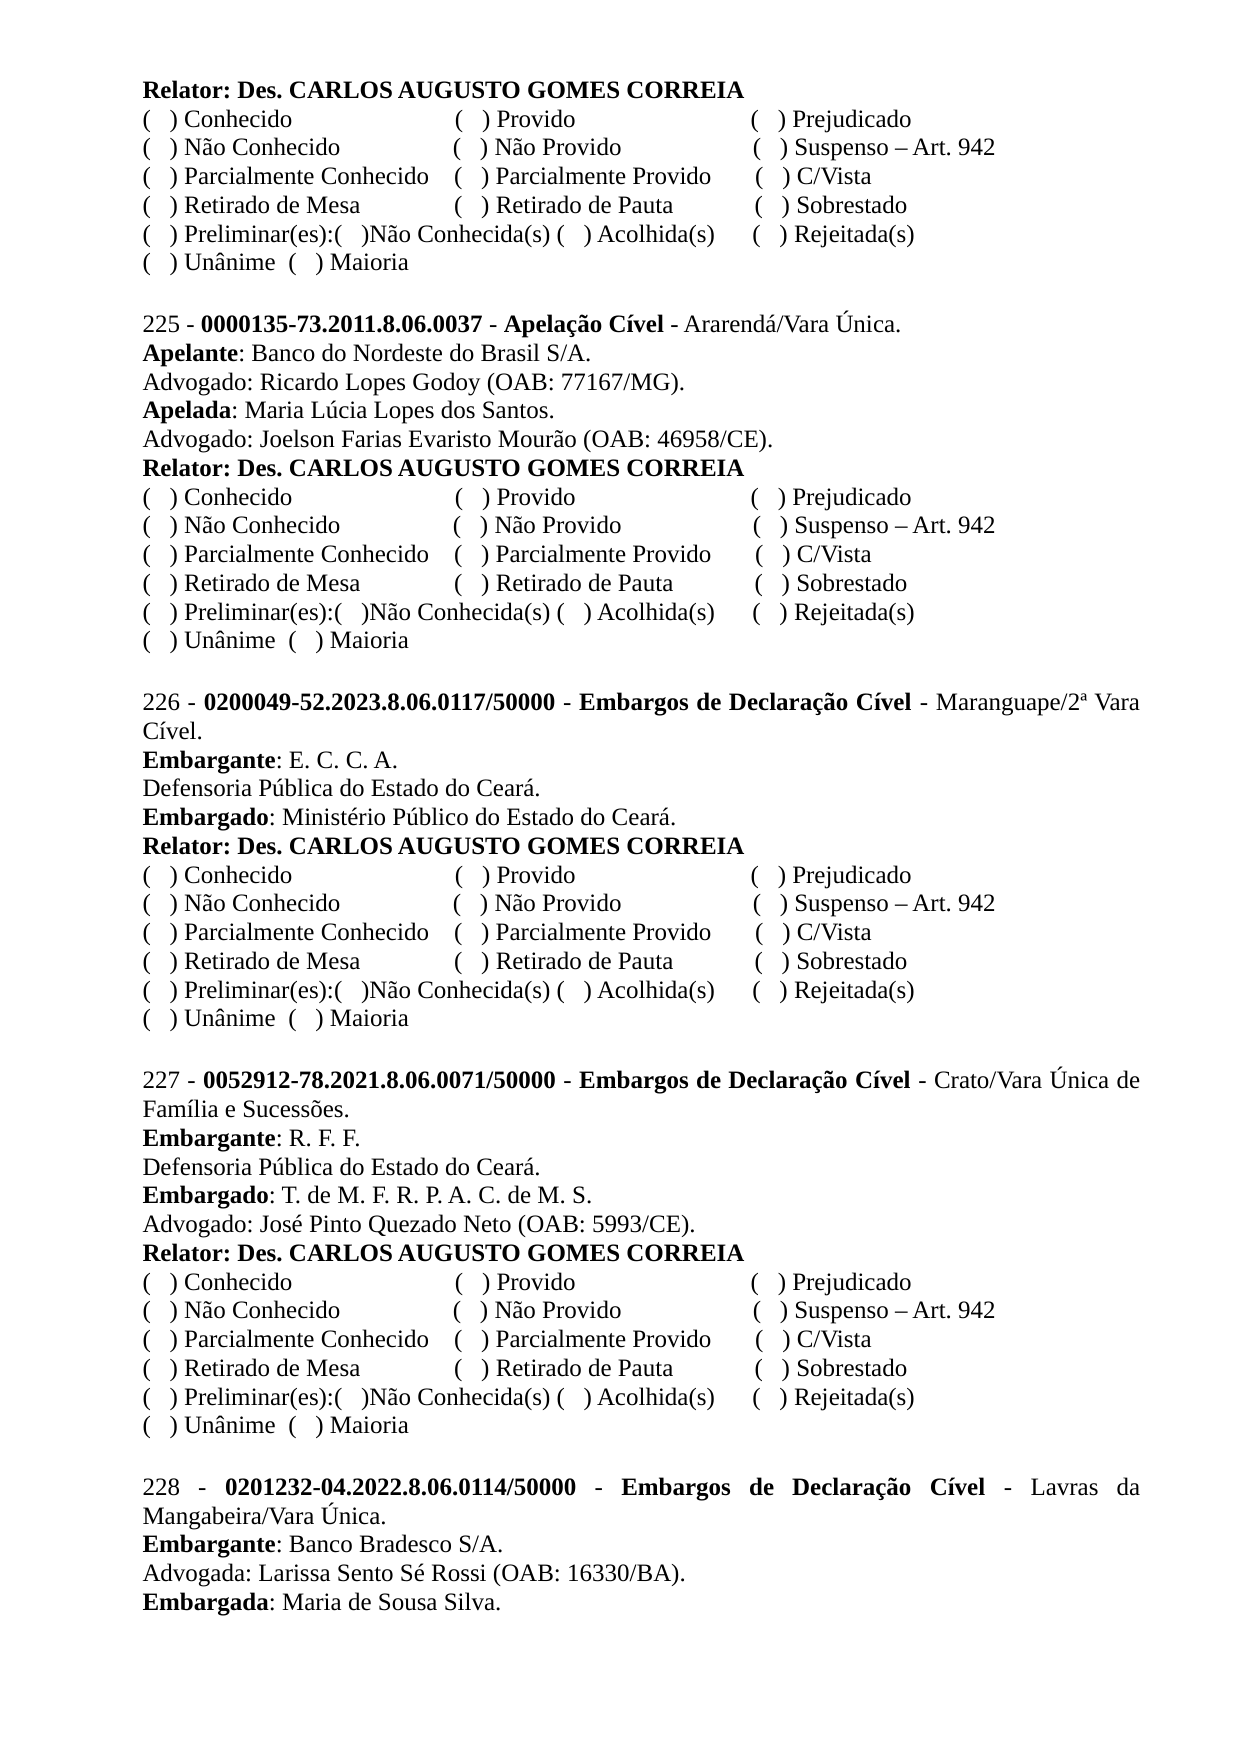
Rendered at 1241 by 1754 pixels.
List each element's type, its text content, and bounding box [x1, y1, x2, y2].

text Relator: Des. CARLOS AUGUSTO GOMES CORREIA [142, 453, 1141, 482]
text ( ) Parcialmente Conhecido ( ) Parcialmente Provido ( ) C/Vista [142, 1324, 1158, 1353]
text Apelada: Maria Lúcia Lopes dos Santos. [142, 396, 1141, 424]
text ( ) Conhecido ( ) Provido ( ) Prejudicado [142, 860, 1141, 888]
text ( ) Unânime ( ) Maioria [142, 1410, 1141, 1439]
text ( ) Preliminar(es):( )Não Conhecida(s) ( ) Acolhida(s) ( ) Rejeitada(s) [142, 975, 1158, 1003]
text ( ) Não Conhecido ( ) Não Provido ( ) Suspenso – Art. 942 [142, 888, 1158, 917]
text Relator: Des. CARLOS AUGUSTO GOMES CORREIA [142, 831, 1141, 860]
text Defensoria Pública do Estado do Ceará. [142, 1152, 1141, 1180]
text 227 - 0052912-78.2021.8.06.0071/50000 - Embargos de Declaração Cível - Crato/Vara Única de Família e Sucessões. [142, 1065, 1141, 1123]
text Embargante: E. C. C. A. [142, 745, 1141, 773]
text ( ) Retirado de Mesa ( ) Retirado de Pauta ( ) Sobrestado [142, 568, 1158, 597]
text ( ) Não Conhecido ( ) Não Provido ( ) Suspenso – Art. 942 [142, 132, 1158, 161]
text ( ) Retirado de Mesa ( ) Retirado de Pauta ( ) Sobrestado [142, 1353, 1158, 1382]
text ( ) Unânime ( ) Maioria [142, 1003, 1141, 1032]
text Embargante: Banco Bradesco S/A. [142, 1529, 1141, 1558]
text ( ) Não Conhecido ( ) Não Provido ( ) Suspenso – Art. 942 [142, 1295, 1158, 1324]
text ( ) Parcialmente Conhecido ( ) Parcialmente Provido ( ) C/Vista [142, 161, 1158, 190]
text ( ) Parcialmente Conhecido ( ) Parcialmente Provido ( ) C/Vista [142, 539, 1158, 568]
text Apelante: Banco do Nordeste do Brasil S/A. [142, 338, 1141, 367]
text 225 - 0000135-73.2011.8.06.0037 - Apelação Cível - Ararendá/Vara Única. [142, 309, 1141, 338]
text Advogado: José Pinto Quezado Neto (OAB: 5993/CE). [142, 1209, 1141, 1238]
text ( ) Conhecido ( ) Provido ( ) Prejudicado [142, 1267, 1141, 1295]
text ( ) Preliminar(es):( )Não Conhecida(s) ( ) Acolhida(s) ( ) Rejeitada(s) [142, 219, 1158, 247]
text ( ) Preliminar(es):( )Não Conhecida(s) ( ) Acolhida(s) ( ) Rejeitada(s) [142, 1382, 1158, 1410]
text ( ) Preliminar(es):( )Não Conhecida(s) ( ) Acolhida(s) ( ) Rejeitada(s) [142, 597, 1158, 626]
text ( ) Retirado de Mesa ( ) Retirado de Pauta ( ) Sobrestado [142, 946, 1158, 975]
text ( ) Unânime ( ) Maioria [142, 247, 1141, 276]
text Embargante: R. F. F. [142, 1123, 1141, 1152]
text Relator: Des. CARLOS AUGUSTO GOMES CORREIA [142, 75, 1141, 104]
text 226 - 0200049-52.2023.8.06.0117/50000 - Embargos de Declaração Cível - Maranguape/2ª Vara Cível. [142, 687, 1141, 745]
text Embargada: Maria de Sousa Silva. [142, 1587, 1141, 1616]
text Advogado: Joelson Farias Evaristo Mourão (OAB: 46958/CE). [142, 424, 1141, 453]
text Defensoria Pública do Estado do Ceará. [142, 773, 1141, 802]
text ( ) Parcialmente Conhecido ( ) Parcialmente Provido ( ) C/Vista [142, 917, 1158, 946]
text ( ) Conhecido ( ) Provido ( ) Prejudicado [142, 482, 1141, 511]
text ( ) Não Conhecido ( ) Não Provido ( ) Suspenso – Art. 942 [142, 511, 1158, 539]
text 228 - 0201232-04.2022.8.06.0114/50000 - Embargos de Declaração Cível - Lavras da Mangabeira/Vara Única. [142, 1472, 1141, 1529]
text ( ) Retirado de Mesa ( ) Retirado de Pauta ( ) Sobrestado [142, 190, 1158, 219]
text Advogada: Larissa Sento Sé Rossi (OAB: 16330/BA). [142, 1558, 1141, 1587]
text Embargado: T. de M. F. R. P. A. C. de M. S. [142, 1180, 1141, 1209]
text Embargado: Ministério Público do Estado do Ceará. [142, 802, 1141, 831]
text Relator: Des. CARLOS AUGUSTO GOMES CORREIA [142, 1238, 1141, 1267]
text ( ) Unânime ( ) Maioria [142, 626, 1141, 654]
text ( ) Conhecido ( ) Provido ( ) Prejudicado [142, 104, 1141, 132]
text Advogado: Ricardo Lopes Godoy (OAB: 77167/MG). [142, 367, 1141, 396]
